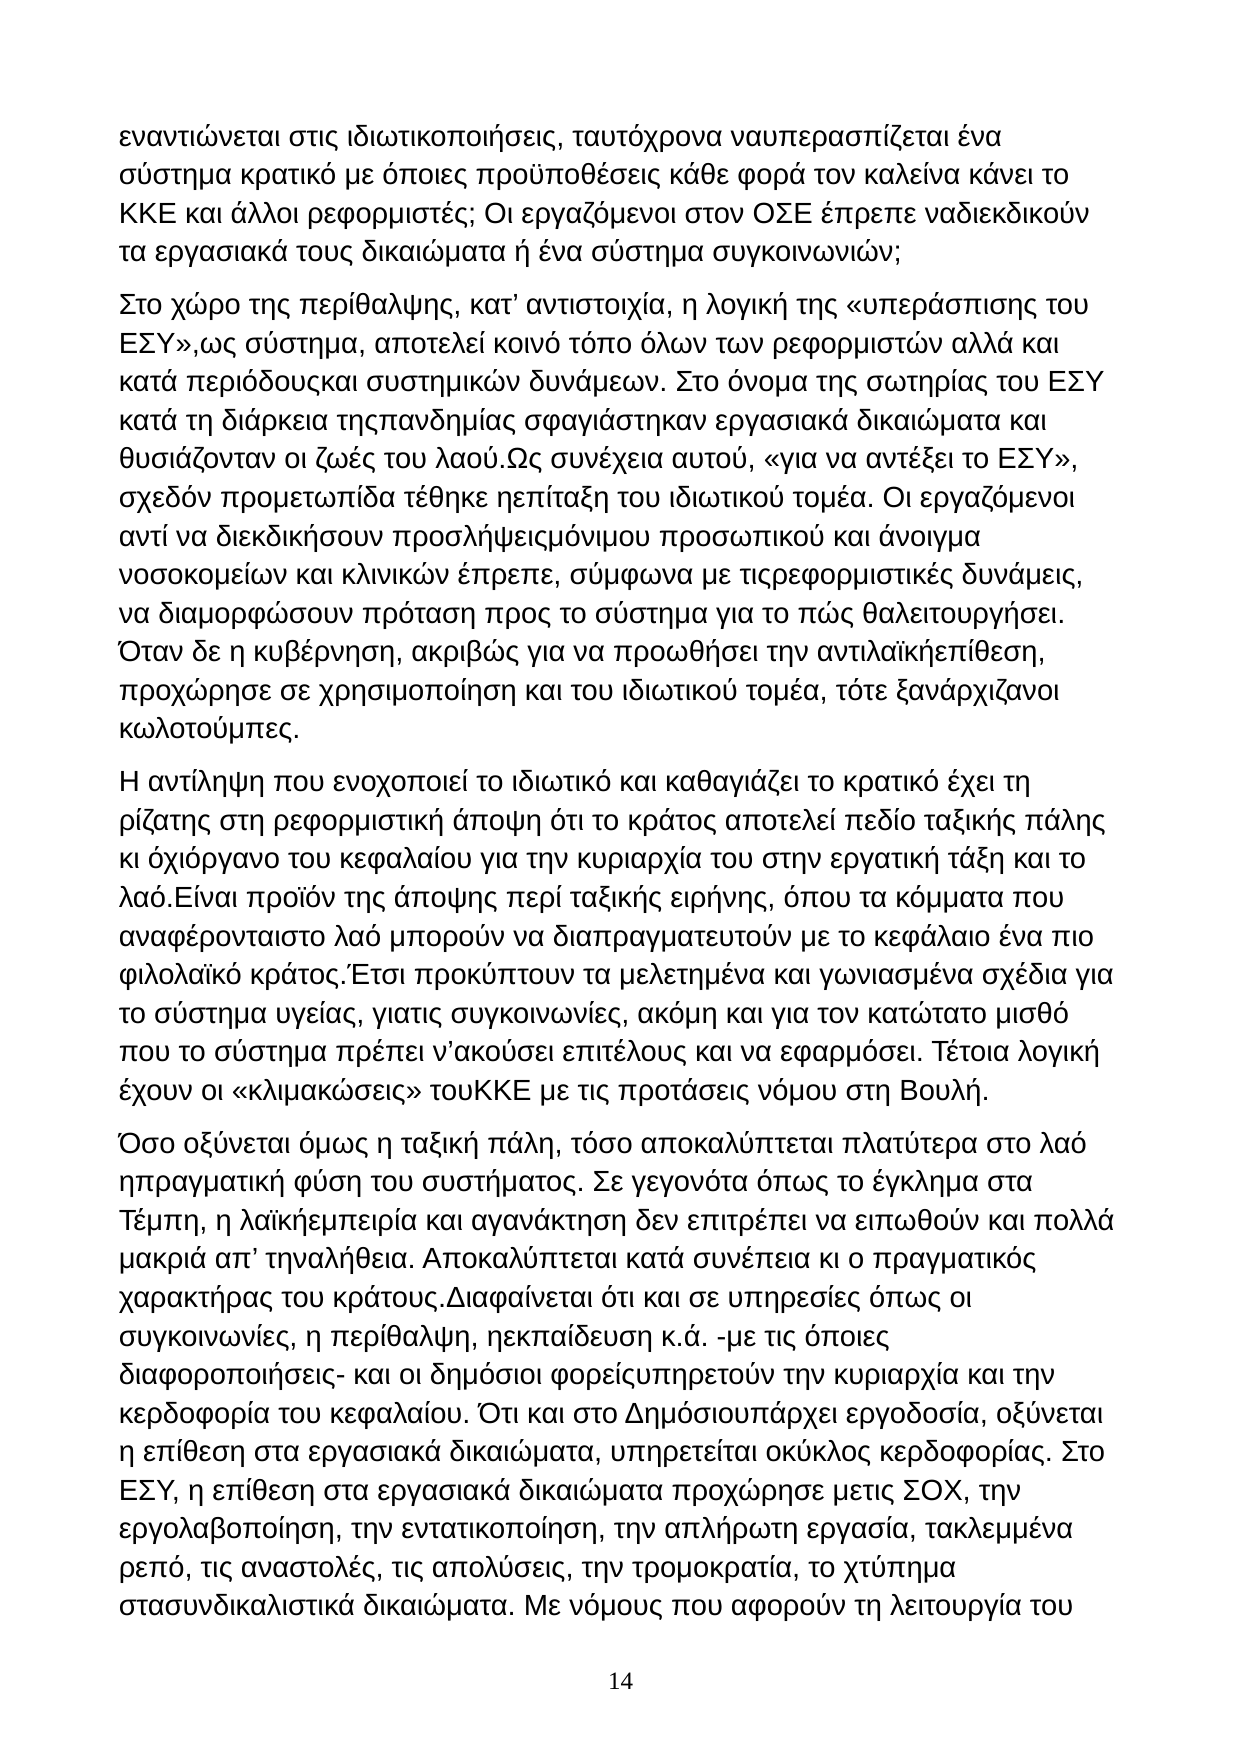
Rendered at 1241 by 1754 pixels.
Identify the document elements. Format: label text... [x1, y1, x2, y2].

text Η αντίληψη που ενοχοποιεί το ιδιωτικό και καθαγιάζει το κρατικό έχει τη ρίζατης στη ρεφορμιστική άποψη ότι το κράτος αποτελεί πεδίο ταξικής πάλης κι όχιόργανο του κεφαλαίου για την κυριαρχία του στην εργατική τάξη και το λαό.Είναι προϊόν της άποψης περί ταξικής ειρήνης, όπου τα κόμματα που αναφέρονταιστο λαό μπορούν να διαπραγματευτούν με το κεφάλαιο ένα πιο φιλολαϊκό κράτος.Έτσι προκύπτουν τα μελετημένα και γωνιασμένα σχέδια για το σύστημα υγείας, γιατις συγκοινωνίες, ακόμη και για τον κατώτατο μισθό που το σύστημα πρέπει ν’ακούσει επιτέλους και να εφαρμόσει. Τέτοια λογική έχουν οι «κλιμακώσεις» τουΚΚΕ με τις προτάσεις νόμου στη Βουλή. [118, 764, 1122, 1106]
text εναντιώνεται στις ιδιωτικοποιήσεις, ταυτόχρονα ναυπερασπίζεται ένα σύστημα κρατικό με όποιες προϋποθέσεις κάθε φορά τον καλείνα κάνει το ΚΚΕ και άλλοι ρεφορμιστές; Οι εργαζόμενοι στον ΟΣΕ έπρεπε ναδιεκδικούν τα εργασιακά τους δικαιώματα ή ένα σύστημα συγκοινωνιών; [118, 118, 1122, 268]
text Όσο οξύνεται όμως η ταξική πάλη, τόσο αποκαλύπτεται πλατύτερα στο λαό ηπραγματική φύση του συστήματος. Σε γεγονότα όπως το έγκλημα στα Τέμπη, η λαϊκήεμπειρία και αγανάκτηση δεν επιτρέπει να ειπωθούν και πολλά μακριά απ’ τηναλήθεια. Αποκαλύπτεται κατά συνέπεια κι ο πραγματικός χαρακτήρας του κράτους.Διαφαίνεται ότι και σε υπηρεσίες όπως οι συγκοινωνίες, η περίθαλψη, ηεκπαίδευση κ.ά. -με τις όποιες διαφοροποιήσεις- και οι δημόσιοι φορείςυπηρετούν την κυριαρχία και την κερδοφορία του κεφαλαίου. Ότι και στο Δημόσιουπάρχει εργοδοσία, οξύνεται η επίθεση στα εργασιακά δικαιώματα, υπηρετείται οκύκλος κερδοφορίας. Στο ΕΣΥ, η επίθεση στα εργασιακά δικαιώματα προχώρησε μετις ΣΟΧ, την εργολαβοποίηση, την εντατικοποίηση, την απλήρωτη εργασία, τακλεμμένα ρεπό, τις αναστολές, τις απολύσεις, την τρομοκρατία, το χτύπημα στασυνδικαλιστικά δικαιώματα. Με νόμους που αφορούν τη λειτουργία του [118, 1126, 1122, 1622]
text Στο χώρο της περίθαλψης, κατ’ αντιστοιχία, η λογική της «υπεράσπισης του ΕΣΥ»,ως σύστημα, αποτελεί κοινό τόπο όλων των ρεφορμιστών αλλά και κατά περιόδουςκαι συστημικών δυνάμεων. Στο όνομα της σωτηρίας του ΕΣΥ κατά τη διάρκεια τηςπανδημίας σφαγιάστηκαν εργασιακά δικαιώματα και θυσιάζονταν οι ζωές του λαού.Ως συνέχεια αυτού, «για να αντέξει το ΕΣΥ», σχεδόν προμετωπίδα τέθηκε ηεπίταξη του ιδιωτικού τομέα. Οι εργαζόμενοι αντί να διεκδικήσουν προσλήψειςμόνιμου προσωπικού και άνοιγμα νοσοκομείων και κλινικών έπρεπε, σύμφωνα με τιςρεφορμιστικές δυνάμεις, να διαμορφώσουν πρόταση προς το σύστημα για το πώς θαλειτουργήσει. Όταν δε η κυβέρνηση, ακριβώς για να προωθήσει την αντιλαϊκήεπίθεση, προχώρησε σε χρησιμοποίηση και του ιδιωτικού τομέα, τότε ξανάρχιζανοι κωλοτούμπες. [118, 287, 1122, 745]
